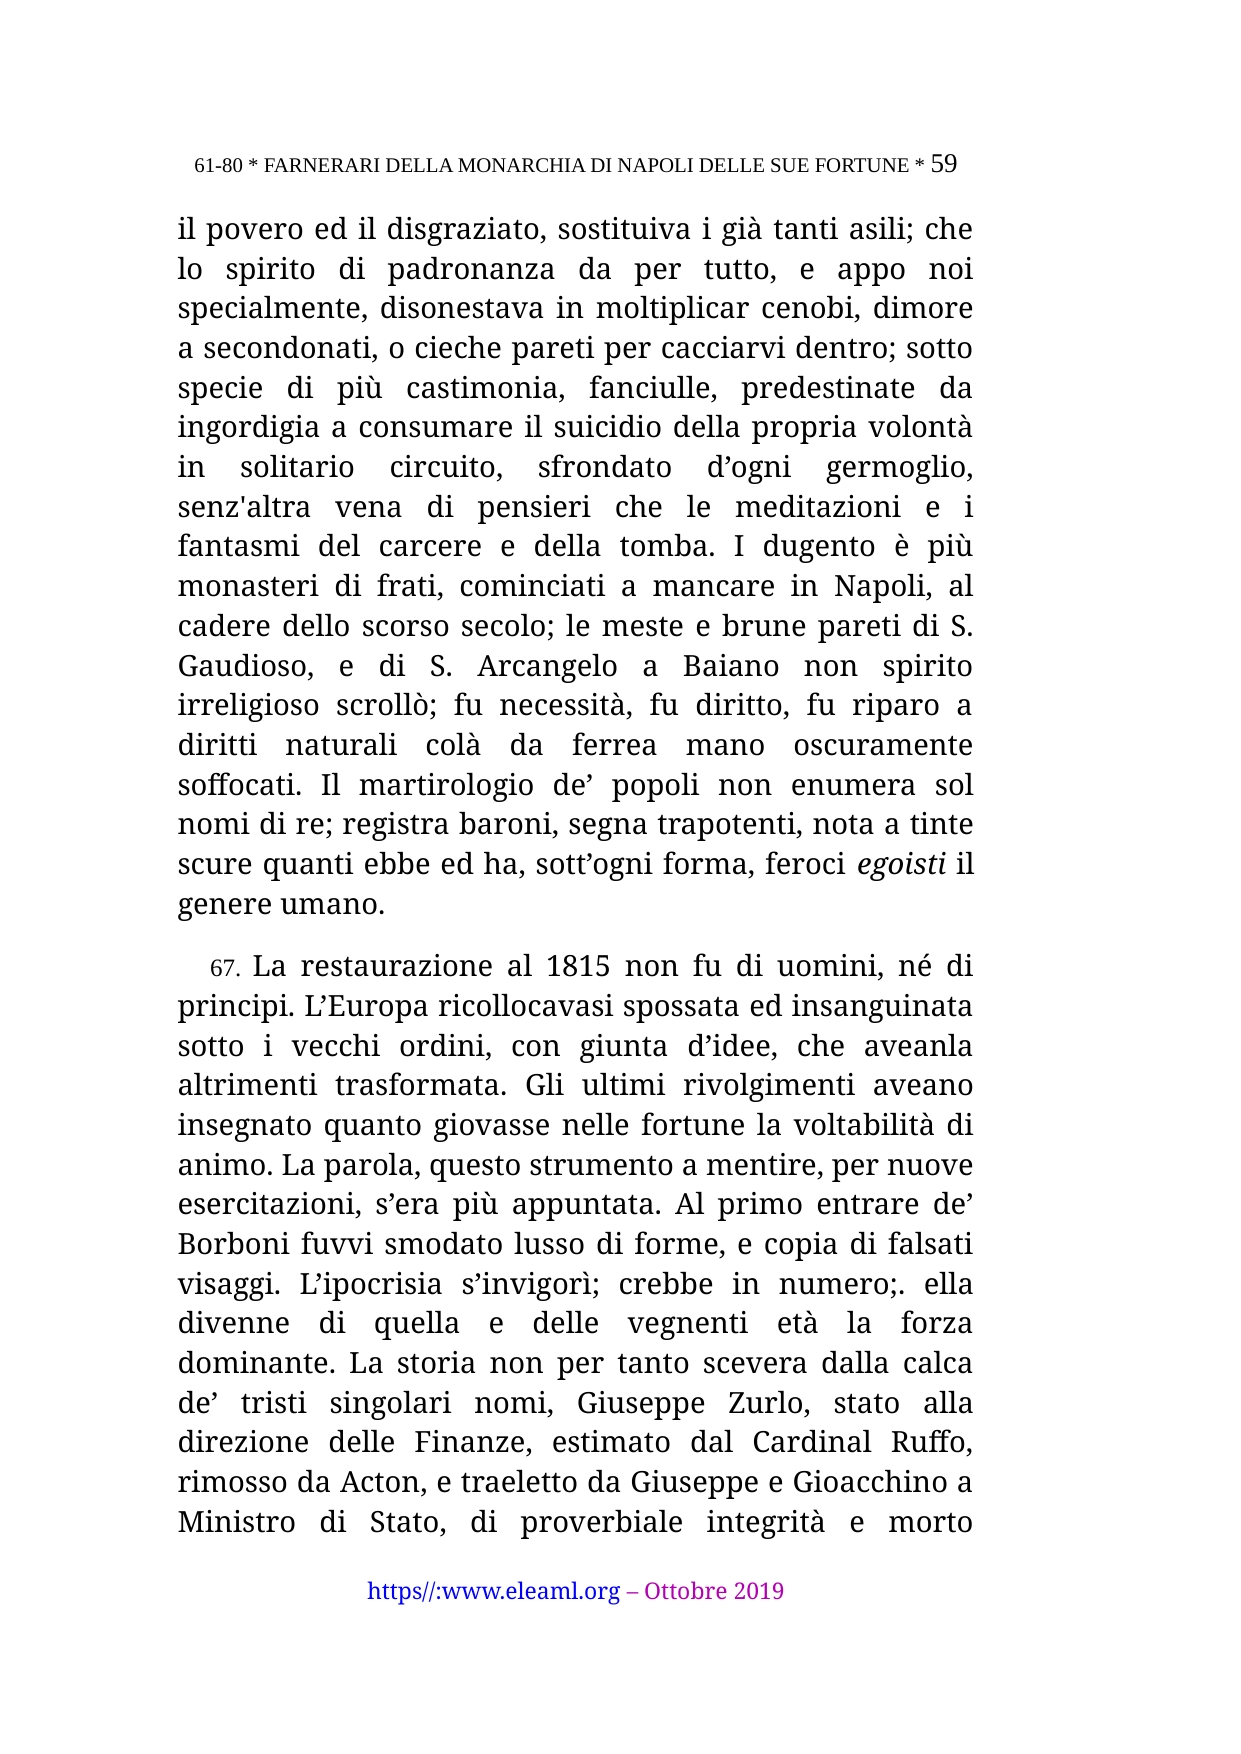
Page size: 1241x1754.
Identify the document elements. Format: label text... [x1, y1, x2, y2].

list il povero ed il disgraziato, sostituiva i già tanti asili; che lo spirito di padronanza da per tutto, e appo noi specialmente, disonestava in moltiplicar cenobi, dimore a secondonati, o cieche pareti per cacciarvi dentro; sotto specie di più castimonia, fanciulle, predestinate da ingordigia a consumare il suicidio della propria volontà in solitario circuito, sfrondato d’ogni germoglio, senz'altra vena di pensieri che le meditazioni e i fantasmi del carcere e della tomba. I dugento è più monasteri di frati, cominciati a mancare in Napoli, al cadere dello scorso secolo; le meste e brune pareti di S. Gaudioso, e di S. Arcangelo a Baiano non spirito irreligioso scrollò; fu necessità, fu diritto, fu riparo a diritti naturali colà da ferrea mano oscuramente soffocati. Il martirologio de’ popoli non enumera sol nomi di re; registra baroni, segna trapotenti, nota a tinte scure quanti ebbe ed ha, sott’ogni forma, feroci egoisti il genere umano. [177, 208, 974, 923]
list La restaurazione al 1815 non fu di uomini, né di principi. L’Europa ricollocavasi spossata ed insanguinata sotto i vecchi ordini, con giunta d’idee, che aveanla altrimenti trasformata. Gli ultimi rivolgimenti aveano insegnato quanto giovasse nelle fortune la voltabilità di animo. La parola, questo strumento a mentire, per nuove esercitazioni, s’era più appuntata. Al primo entrare de’ Borboni fuvvi smodato lusso di forme, e copia di falsati visaggi. L’ipocrisia s’invigorì; crebbe in numero;. ella divenne di quella e delle vegnenti età la forza dominante. La storia non per tanto scevera dalla calca de’ tristi singolari nomi, Giuseppe Zurlo, stato alla direzione delle Finanze, estimato dal Cardinal Ruffo, rimosso da Acton, e traeletto da Giuseppe e Gioacchino a Ministro di Stato, di proverbiale integrità e morto [177, 945, 974, 1541]
